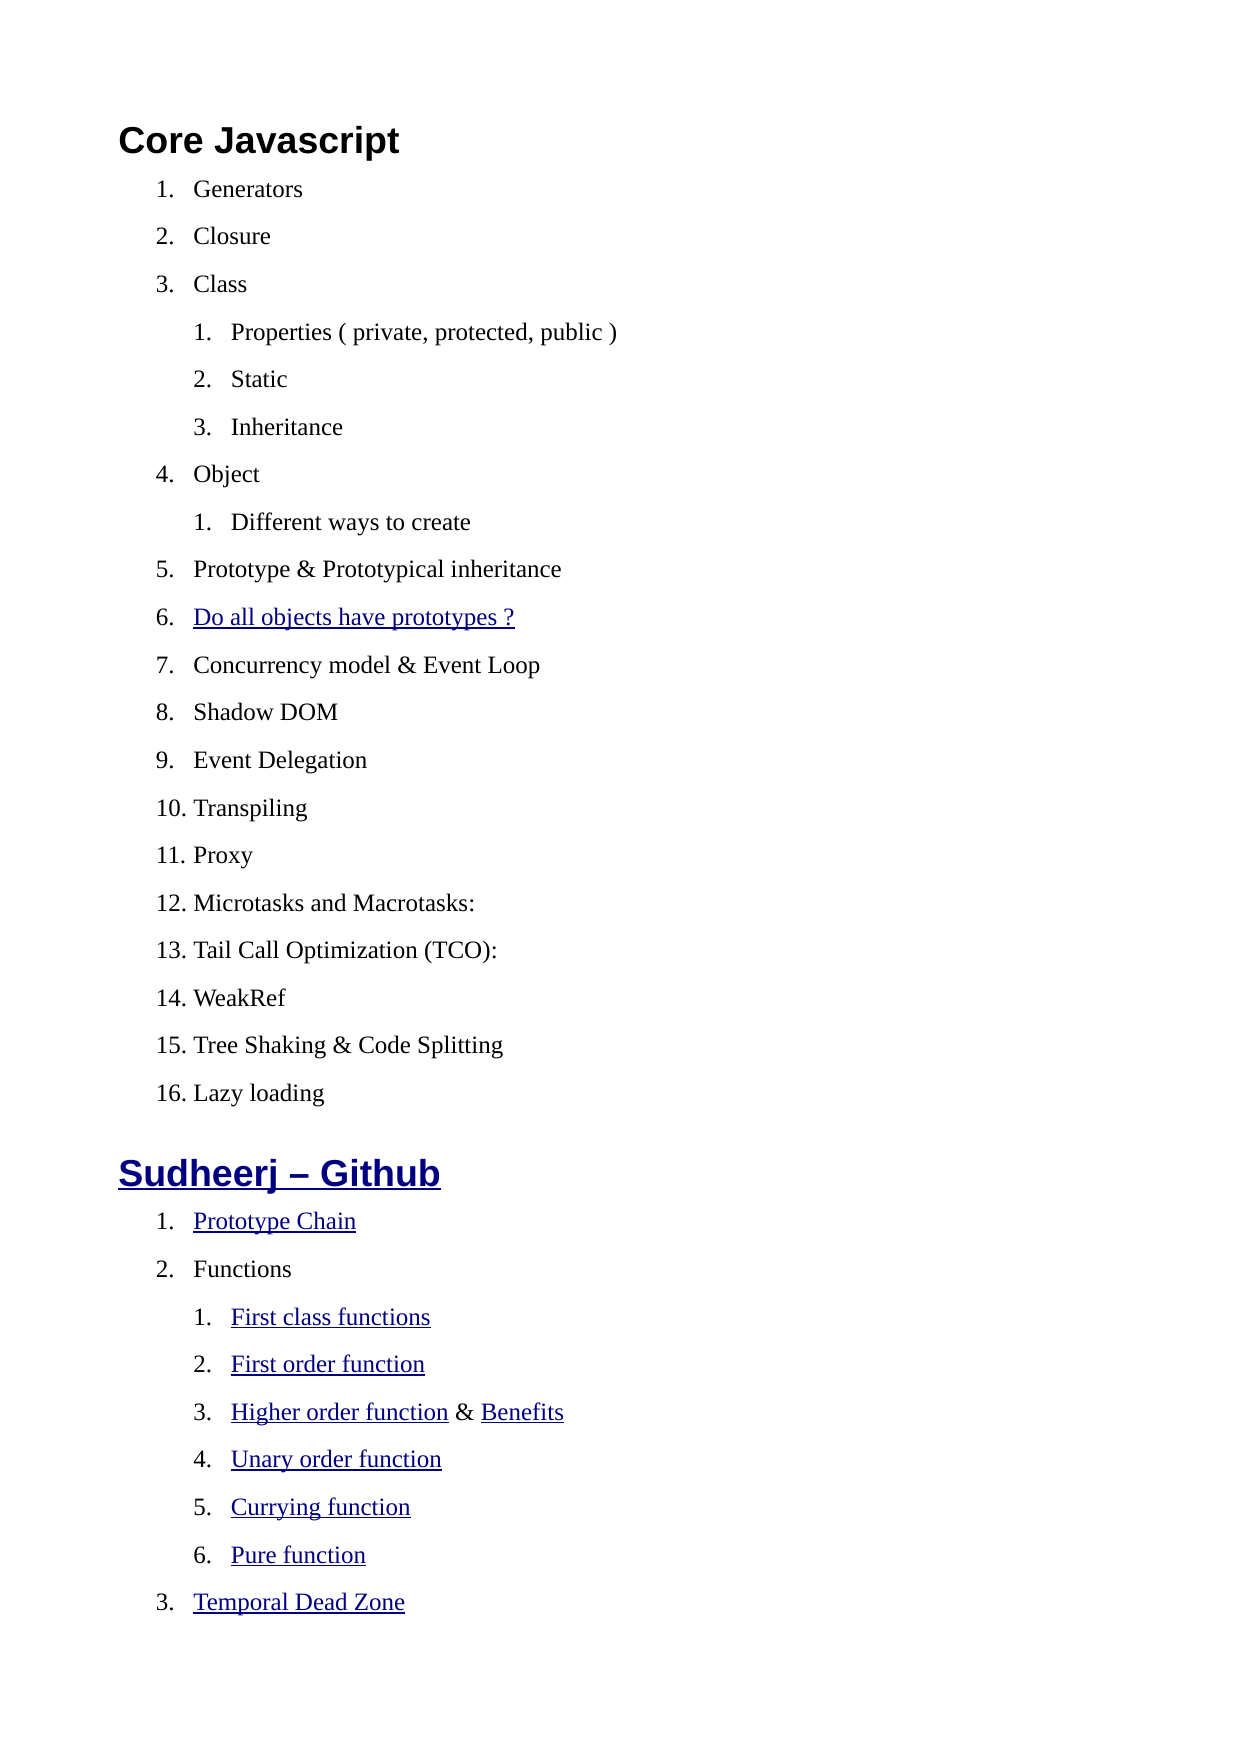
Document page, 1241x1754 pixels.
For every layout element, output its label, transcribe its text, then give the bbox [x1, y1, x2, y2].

list Lazy loading [156, 1078, 1122, 1107]
list Generators [156, 174, 1122, 202]
list Currying function [193, 1492, 1122, 1521]
list Closure [156, 221, 1122, 250]
list Different ways to create [193, 507, 1122, 536]
list Properties ( private, protected, public ) [193, 317, 1122, 345]
list Prototype & Prototypical inheritance [156, 554, 1122, 583]
list Do all objects have prototypes ? [156, 602, 1122, 631]
list Concurrency model & Event Loop [156, 650, 1122, 678]
list Tree Shaking & Code Splitting [156, 1031, 1122, 1059]
list Unary order function [193, 1444, 1122, 1473]
list First class functions [193, 1302, 1122, 1330]
list Tail Call Optimization (TCO): [156, 935, 1122, 964]
list Object [156, 459, 1122, 488]
list Inheritance [193, 412, 1122, 441]
subtitle Core Javascript [118, 118, 1122, 161]
list First order function [193, 1349, 1122, 1378]
list Pure function [193, 1540, 1122, 1568]
list WeakRef [156, 983, 1122, 1012]
list Microtasks and Macrotasks: [156, 888, 1122, 917]
list Static [193, 364, 1122, 393]
list Prototype Chain [156, 1206, 1122, 1235]
subtitle Sudheerj – Github [118, 1151, 1122, 1194]
list Proxy [156, 840, 1122, 869]
list Event Delegation [156, 745, 1122, 774]
list Higher order function & Benefits [193, 1397, 1122, 1426]
list Temporal Dead Zone [156, 1587, 1122, 1616]
list Functions [156, 1254, 1122, 1283]
list Class [156, 269, 1122, 298]
list Transpiling [156, 793, 1122, 821]
list Shadow DOM [156, 697, 1122, 726]
